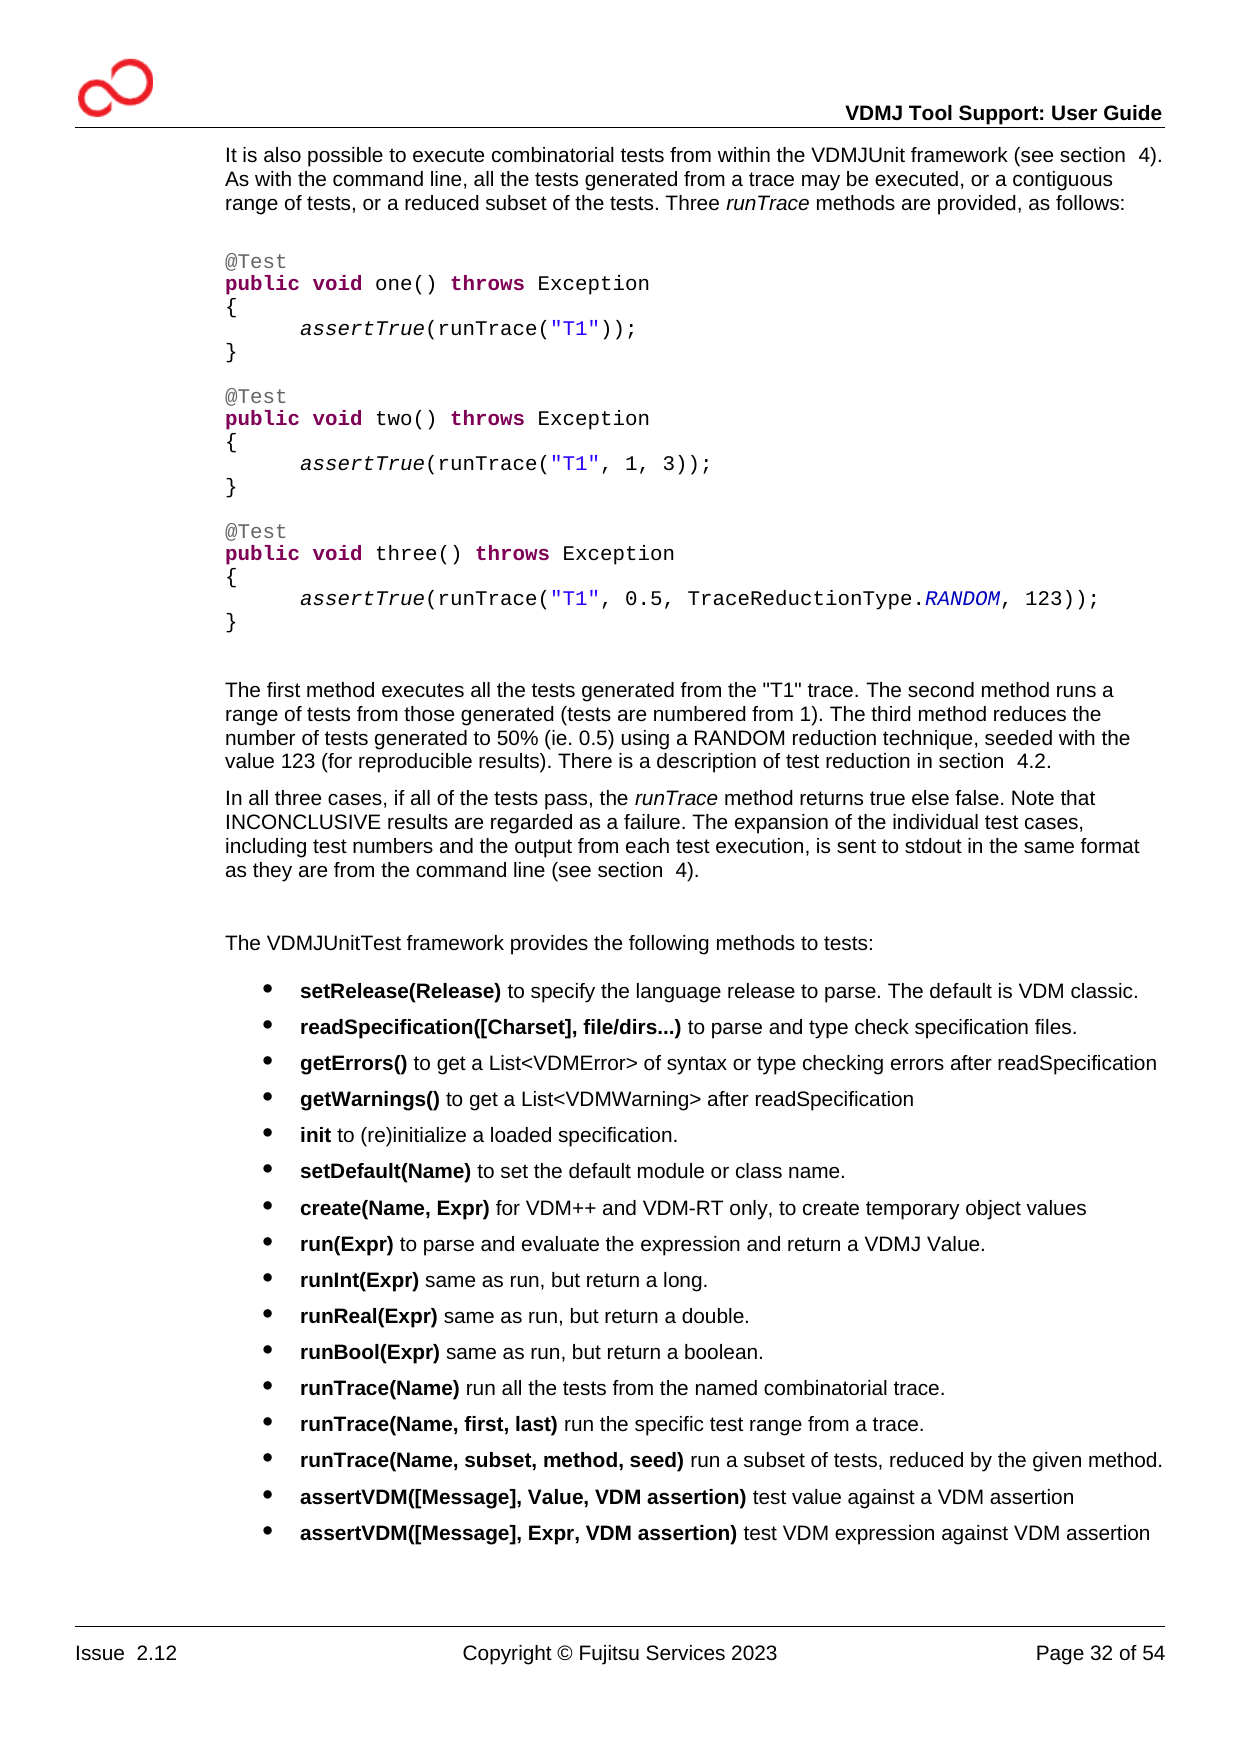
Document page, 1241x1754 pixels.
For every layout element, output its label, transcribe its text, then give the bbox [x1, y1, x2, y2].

text public void two() throws Exception [225, 408, 1165, 430]
text @Test [225, 385, 1165, 408]
list runInt(Expr) same as run, but return a long. [262, 1268, 1165, 1292]
list run(Expr) to parse and evaluate the expression and return a VDMJ Value. [262, 1232, 1165, 1256]
text { [225, 565, 1165, 588]
text In all three cases, if all of the tests pass, the runTrace method returns true else false. Note that INCONCLUSIVE results are regarded as a failure. The expansion of the individual test cases, including test numbers and the output from each test execution, is sent to stdout in the same format as they are from the command line (see section 4). [225, 786, 1165, 882]
list setDefault(Name) to set the default module or class name. [262, 1160, 1165, 1183]
list create(Name, Expr) for VDM++ and VDM-RT only, to create temporary object values [262, 1196, 1165, 1220]
list readSpecification([Charset], file/dirs...) to parse and type check specification files. [262, 1015, 1165, 1039]
text The VDMJUnitTest framework provides the following methods to tests: [225, 931, 1165, 955]
text { [225, 430, 1165, 453]
text @Test [225, 520, 1165, 543]
list runTrace(Name, subset, method, seed) run a subset of tests, reduced by the given method. [262, 1449, 1165, 1473]
text { [225, 295, 1165, 318]
list getErrors() to get a List<VDMError> of syntax or type checking errors after readSpecification [262, 1051, 1165, 1075]
text @Test [225, 250, 1165, 273]
list runBool(Expr) same as run, but return a boolean. [262, 1341, 1165, 1364]
list assertVDM([Message], Value, VDM assertion) test value against a VDM assertion [262, 1485, 1165, 1509]
list assertVDM([Message], Expr, VDM assertion) test VDM expression against VDM assertion [262, 1521, 1165, 1545]
text public void three() throws Exception [225, 543, 1165, 565]
list runTrace(Name, first, last) run the specific test range from a trace. [262, 1413, 1165, 1437]
text } [225, 475, 1165, 498]
list init to (re)initialize a loaded specification. [262, 1124, 1165, 1147]
list setRelease(Release) to specify the language release to parse. The default is VDM classic. [262, 979, 1165, 1003]
list getWarnings() to get a List<VDMWarning> after readSpecification [262, 1088, 1165, 1111]
text assertTrue(runTrace("T1", 0.5, TraceReductionType.RANDOM, 123)); [225, 588, 1165, 610]
text assertTrue(runTrace("T1")); [225, 318, 1165, 340]
text } [225, 340, 1165, 363]
text public void one() throws Exception [225, 273, 1165, 295]
text } [225, 610, 1165, 633]
list runTrace(Name) run all the tests from the named combinatorial trace. [262, 1377, 1165, 1400]
picture [78, 52, 153, 127]
text assertTrue(runTrace("T1", 1, 3)); [225, 453, 1165, 475]
text The first method executes all the tests generated from the "T1" trace. The second method runs a range of tests from those generated (tests are numbered from 1). The third method reduces the number of tests generated to 50% (ie. 0.5) using a RANDOM reduction technique, seeded with the value 123 (for reproducible results). There is a description of test reduction in section 4.2. [225, 678, 1165, 774]
list runReal(Expr) same as run, but return a double. [262, 1304, 1165, 1328]
text It is also possible to execute combinatorial tests from within the VDMJUnit framework (see section 4). As with the command line, all the tests generated from a trace may be executed, or a contiguous range of tests, or a reduced subset of the tests. Three runTrace methods are provided, as follows: [225, 143, 1165, 215]
